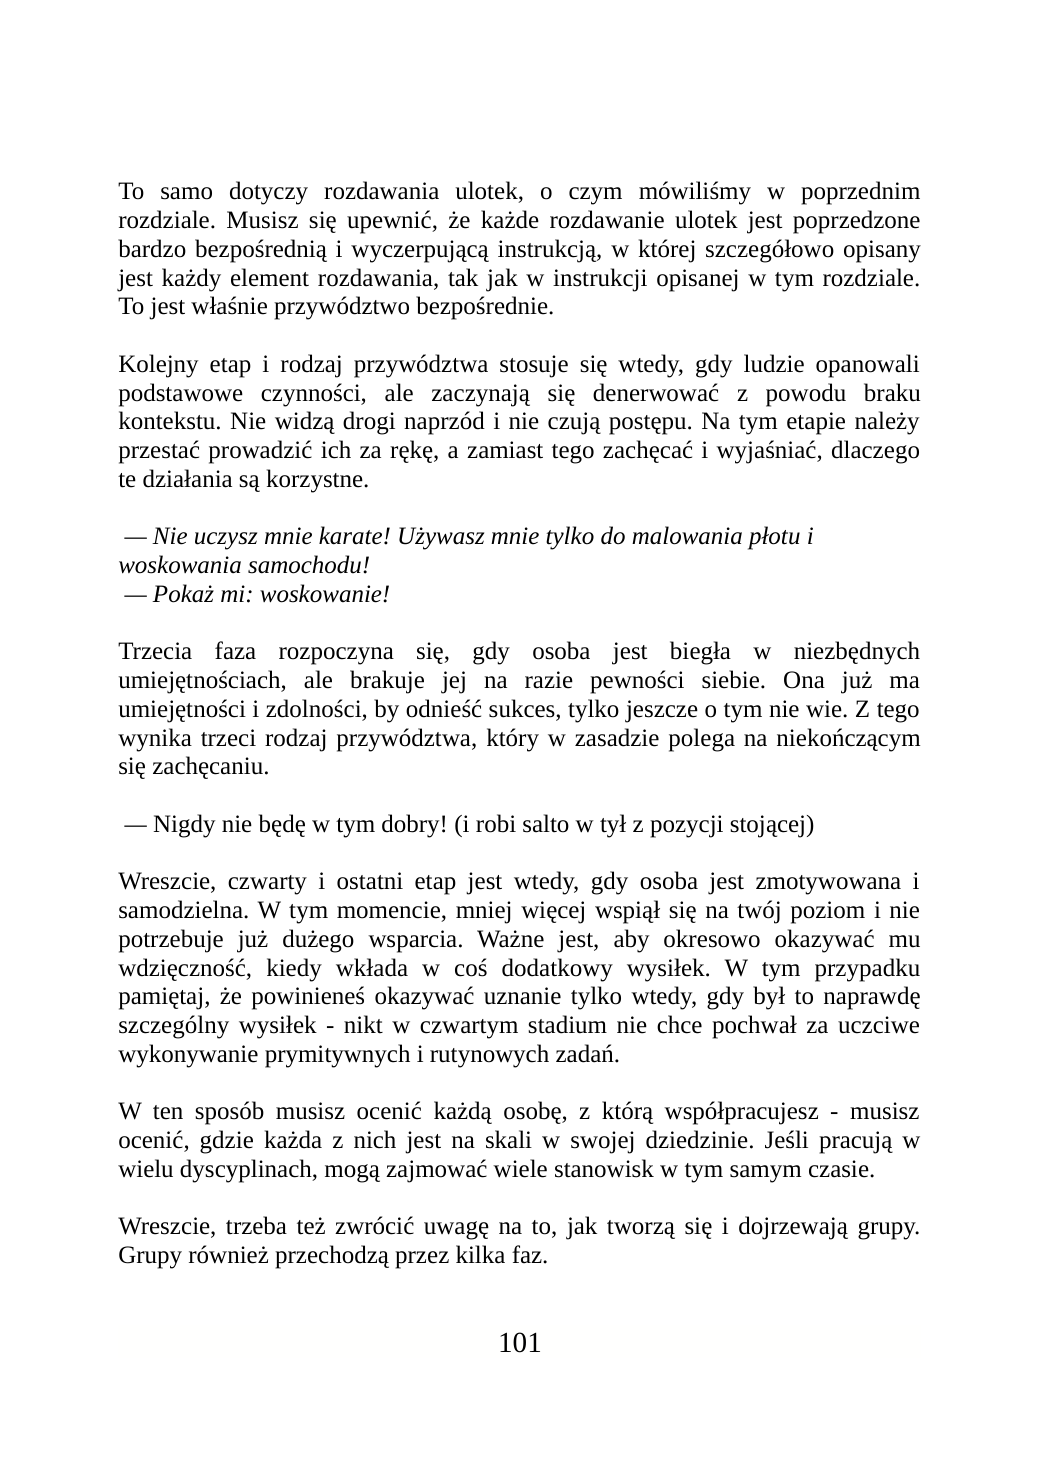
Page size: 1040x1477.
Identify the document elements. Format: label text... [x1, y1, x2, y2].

text W ten sposób musisz ocenić każdą osobę, z którą współpracujesz - musisz ocenić, gdzie każda z nich jest na skali w swojej dziedzinie. Jeśli pracują w wielu dyscyplinach, mogą zajmować wiele stanowisk w tym samym czasie. [118, 1096, 921, 1183]
text — Pokaż mi: woskowanie! [118, 579, 921, 608]
text Trzecia faza rozpoczyna się, gdy osoba jest biegła w niezbędnych umiejętnościach, ale brakuje jej na razie pewności siebie. Ona już ma umiejętności i zdolności, by odnieść sukces, tylko jeszcze o tym nie wie. Z tego wynika trzeci rodzaj przywództwa, który w zasadzie polega na niekończącym się zachęcaniu. [118, 636, 921, 780]
text Wreszcie, trzeba też zwrócić uwagę na to, jak tworzą się i dojrzewają grupy. Grupy również przechodzą przez kilka faz. [118, 1211, 921, 1269]
text Kolejny etap i rodzaj przywództwa stosuje się wtedy, gdy ludzie opanowali podstawowe czynności, ale zaczynają się denerwować z powodu braku kontekstu. Nie widzą drogi naprzód i nie czują postępu. Na tym etapie należy przestać prowadzić ich za rękę, a zamiast tego zachęcać i wyjaśniać, dlaczego te działania są korzystne. [118, 349, 921, 493]
text To samo dotyczy rozdawania ulotek, o czym mówiliśmy w poprzednim rozdziale. Musisz się upewnić, że każde rozdawanie ulotek jest poprzedzone bardzo bezpośrednią i wyczerpującą instrukcją, w której szczegółowo opisany jest każdy element rozdawania, tak jak w instrukcji opisanej w tym rozdziale. To jest właśnie przywództwo bezpośrednie. [118, 176, 921, 320]
text Wreszcie, czwarty i ostatni etap jest wtedy, gdy osoba jest zmotywowana i samodzielna. W tym momencie, mniej więcej wspiął się na twój poziom i nie potrzebuje już dużego wsparcia. Ważne jest, aby okresowo okazywać mu wdzięczność, kiedy wkłada w coś dodatkowy wysiłek. W tym przypadku pamiętaj, że powinieneś okazywać uznanie tylko wtedy, gdy był to naprawdę szczególny wysiłek - nikt w czwartym stadium nie chce pochwał za uczciwe wykonywanie prymitywnych i rutynowych zadań. [118, 866, 921, 1068]
text — Nigdy nie będę w tym dobry! (i robi salto w tył z pozycji stojącej) [118, 809, 921, 838]
text — Nie uczysz mnie karate! Używasz mnie tylko do malowania płotu i woskowania samochodu! [118, 521, 921, 579]
